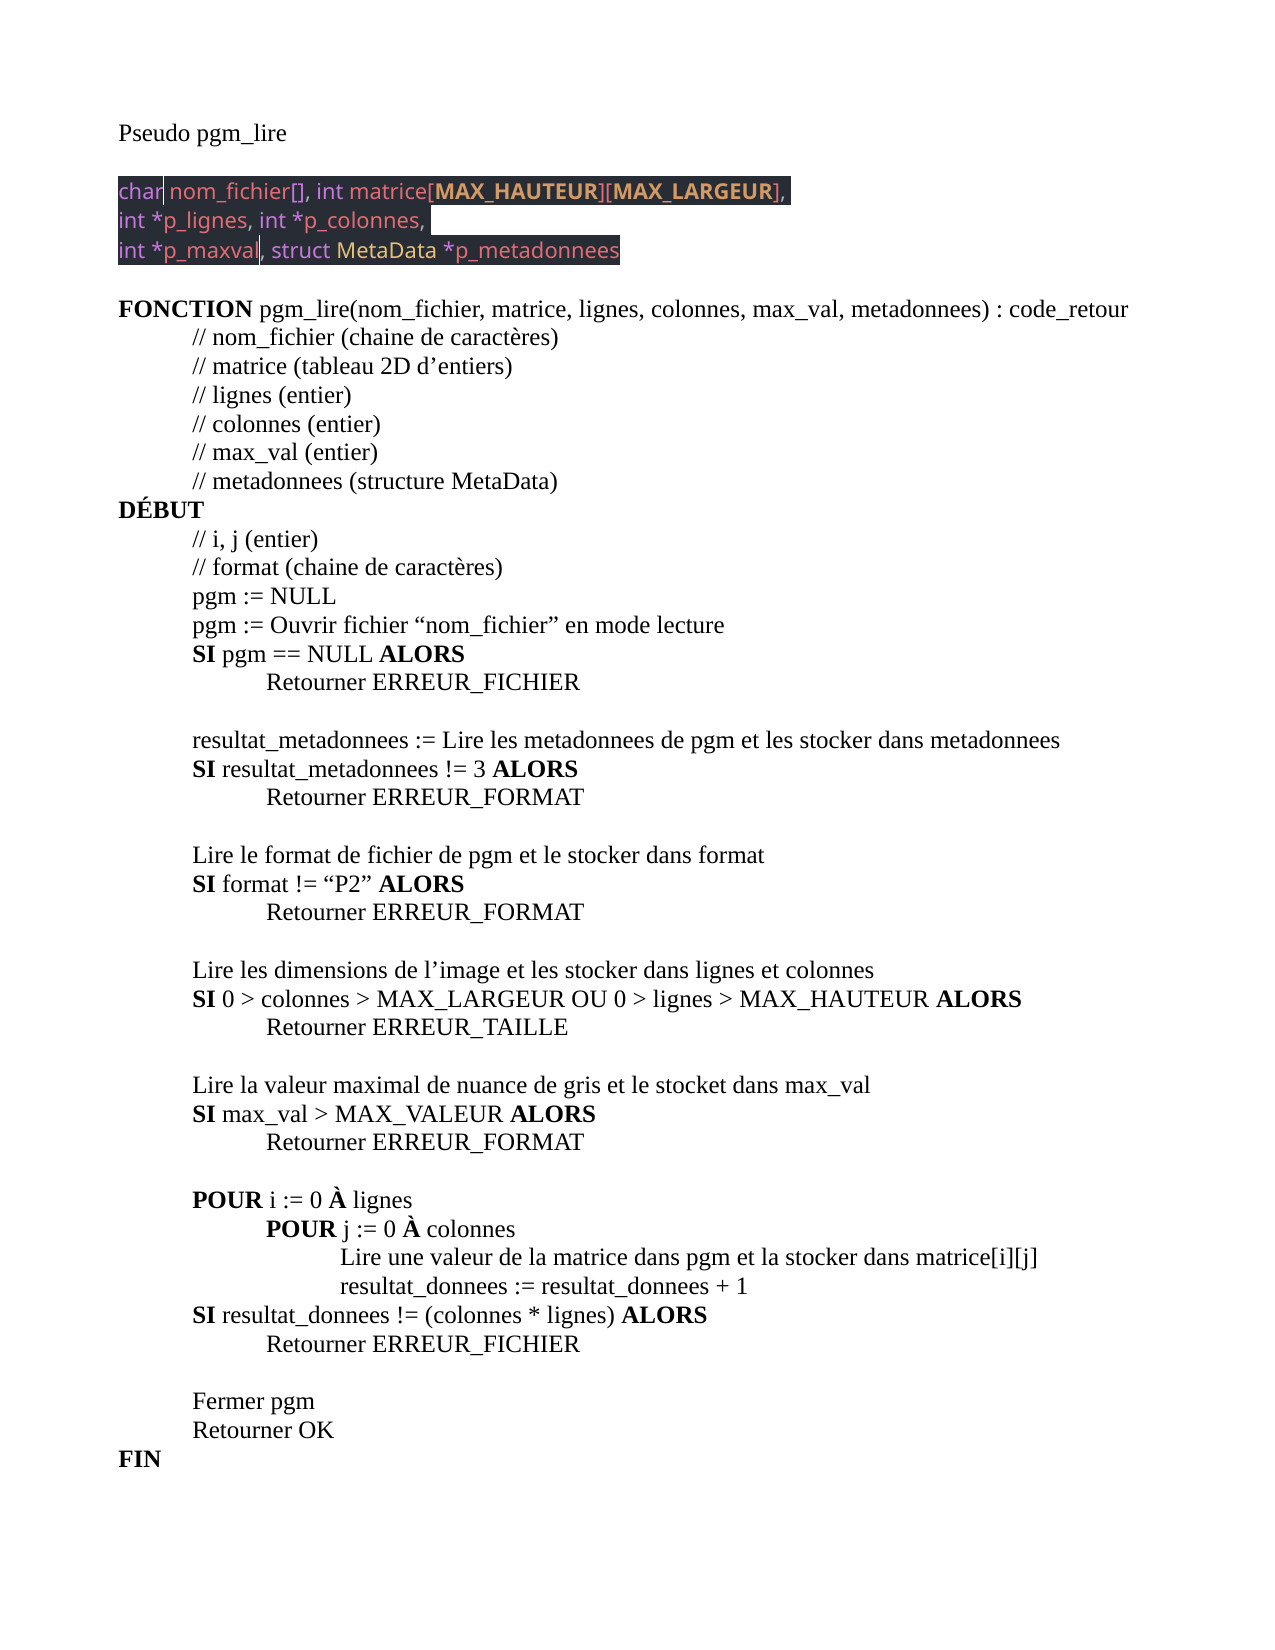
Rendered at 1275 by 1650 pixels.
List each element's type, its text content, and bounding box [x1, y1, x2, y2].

text Retourner ERREUR_FORMAT [118, 782, 1157, 811]
text SI resultat_metadonnees != 3 ALORS [118, 754, 1157, 782]
text Lire les dimensions de l’image et les stocker dans lignes et colonnes [118, 955, 1157, 984]
text pgm := NULL [118, 581, 1157, 610]
text Lire une valeur de la matrice dans pgm et la stocker dans matrice[i][j] [118, 1242, 1157, 1271]
text Retourner OK [118, 1415, 1157, 1444]
text Retourner ERREUR_FICHIER [118, 1329, 1157, 1357]
text // metadonnees (structure MetaData) [118, 466, 1157, 495]
text Retourner ERREUR_FORMAT [118, 897, 1157, 926]
text Retourner ERREUR_TAILLE [118, 1012, 1157, 1041]
text int *p_lignes, int *p_colonnes, [118, 205, 1157, 235]
text SI resultat_donnees != (colonnes * lignes) ALORS [118, 1300, 1157, 1329]
text DÉBUT [118, 495, 1157, 524]
text // colonnes (entier) [118, 409, 1157, 437]
text // format (chaine de caractères) [118, 552, 1157, 581]
text // nom_fichier (chaine de caractères) [118, 322, 1157, 351]
text FIN [118, 1444, 1157, 1472]
text POUR j := 0 À colonnes [118, 1214, 1157, 1242]
text pgm := Ouvrir fichier “nom_fichier” en mode lecture [118, 610, 1157, 639]
text FONCTION pgm_lire(nom_fichier, matrice, lignes, colonnes, max_val, metadonnees) : code_retour [118, 294, 1157, 322]
text Retourner ERREUR_FICHIER [118, 667, 1157, 696]
text SI format != “P2” ALORS [118, 869, 1157, 897]
text Retourner ERREUR_FORMAT [118, 1127, 1157, 1156]
text SI 0 > colonnes > MAX_LARGEUR OU 0 > lignes > MAX_HAUTEUR ALORS [118, 984, 1157, 1012]
text // matrice (tableau 2D d’entiers) [118, 351, 1157, 380]
text int *p_maxval, struct MetaData *p_metadonnees [118, 235, 1157, 265]
text resultat_donnees := resultat_donnees + 1 [118, 1271, 1157, 1300]
text char nom_fichier[], int matrice[MAX_HAUTEUR][MAX_LARGEUR], [118, 176, 1157, 205]
text Lire le format de fichier de pgm et le stocker dans format [118, 840, 1157, 869]
text // max_val (entier) [118, 437, 1157, 466]
text SI max_val > MAX_VALEUR ALORS [118, 1099, 1157, 1127]
text // lignes (entier) [118, 380, 1157, 409]
text SI pgm == NULL ALORS [118, 639, 1157, 667]
text resultat_metadonnees := Lire les metadonnees de pgm et les stocker dans metadonnees [118, 725, 1157, 754]
text Fermer pgm [118, 1386, 1157, 1415]
text // i, j (entier) [118, 524, 1157, 552]
text POUR i := 0 À lignes [118, 1185, 1157, 1214]
text Pseudo pgm_lire [118, 118, 1157, 147]
text Lire la valeur maximal de nuance de gris et le stocket dans max_val [118, 1070, 1157, 1099]
